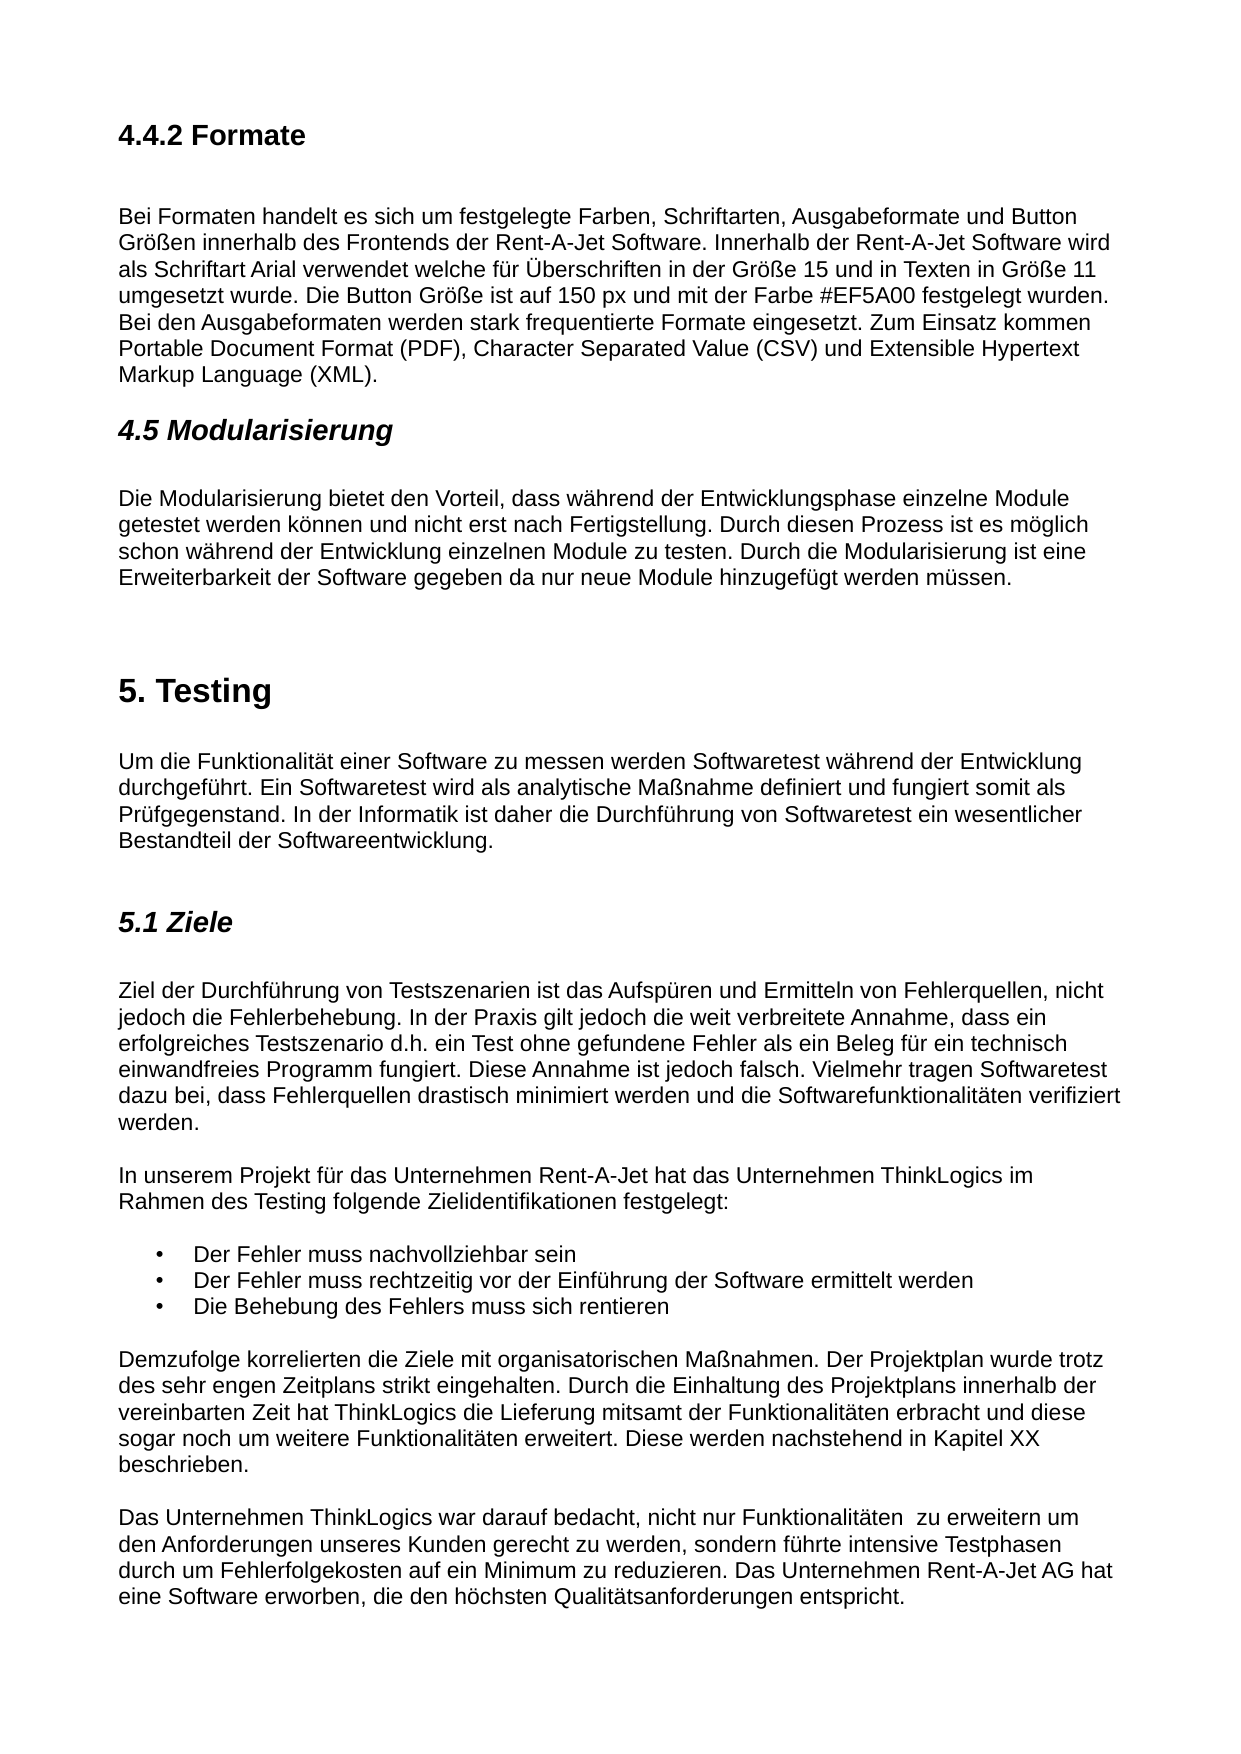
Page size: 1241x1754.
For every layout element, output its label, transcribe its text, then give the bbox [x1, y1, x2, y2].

list Die Behebung des Fehlers muss sich rentieren [156, 1293, 1122, 1320]
list Der Fehler muss rechtzeitig vor der Einführung der Software ermittelt werden [156, 1267, 1122, 1293]
subtitle 5. Testing [118, 670, 1122, 709]
text Bei Formaten handelt es sich um festgelegte Farben, Schriftarten, Ausgabeformate und Button Größen innerhalb des Frontends der Rent-A-Jet Software. Innerhalb der Rent-A-Jet Software wird als Schriftart Arial verwendet welche für Überschriften in der Größe 15 und in Texten in Größe 11 umgesetzt wurde. Die Button Größe ist auf 150 px und mit der Farbe #EF5A00 festgelegt wurden. [118, 203, 1122, 308]
text Bei den Ausgabeformaten werden stark frequentierte Formate eingesetzt. Zum Einsatz kommen Portable Document Format (PDF), Character Separated Value (CSV) und Extensible Hypertext Markup Language (XML). [118, 308, 1122, 387]
text Um die Funktionalität einer Software zu messen werden Softwaretest während der Entwicklung durchgeführt. Ein Softwaretest wird als analytische Maßnahme definiert und fungiert somit als Prüfgegenstand. In der Informatik ist daher die Durchführung von Softwaretest ein wesentlicher Bestandteil der Softwareentwicklung. [118, 748, 1122, 853]
subtitle 5.1 Ziele [118, 905, 1122, 938]
subtitle 4.4.2 Formate [118, 118, 1122, 152]
text Demzufolge korrelierten die Ziele mit organisatorischen Maßnahmen. Der Projektplan wurde trotz des sehr engen Zeitplans strikt eingehalten. Durch die Einhaltung des Projektplans innerhalb der vereinbarten Zeit hat ThinkLogics die Lieferung mitsamt der Funktionalitäten erbracht und diese sogar noch um weitere Funktionalitäten erweitert. Diese werden nachstehend in Kapitel XX beschrieben. [118, 1346, 1122, 1478]
text Die Modularisierung bietet den Vorteil, dass während der Entwicklungsphase einzelne Module getestet werden können und nicht erst nach Fertigstellung. Durch diesen Prozess ist es möglich schon während der Entwicklung einzelnen Module zu testen. Durch die Modularisierung ist eine Erweiterbarkeit der Software gegeben da nur neue Module hinzugefügt werden müssen. [118, 485, 1122, 590]
text Ziel der Durchführung von Testszenarien ist das Aufspüren und Ermitteln von Fehlerquellen, nicht jedoch die Fehlerbehebung. In der Praxis gilt jedoch die weit verbreitete Annahme, dass ein erfolgreiches Testszenario d.h. ein Test ohne gefundene Fehler als ein Beleg für ein technisch einwandfreies Programm fungiert. Diese Annahme ist jedoch falsch. Vielmehr tragen Softwaretest dazu bei, dass Fehlerquellen drastisch minimiert werden und die Softwarefunktionalitäten verifiziert werden. [118, 977, 1122, 1135]
subtitle 4.5 Modularisierung [118, 412, 1122, 446]
text In unserem Projekt für das Unternehmen Rent-A-Jet hat das Unternehmen ThinkLogics im Rahmen des Testing folgende Zielidentifikationen festgelegt: [118, 1162, 1122, 1214]
list Der Fehler muss nachvollziehbar sein [156, 1241, 1122, 1267]
text Das Unternehmen ThinkLogics war darauf bedacht, nicht nur Funktionalitäten zu erweitern um den Anforderungen unseres Kunden gerecht zu werden, sondern führte intensive Testphasen durch um Fehlerfolgekosten auf ein Minimum zu reduzieren. Das Unternehmen Rent-A-Jet AG hat eine Software erworben, die den höchsten Qualitätsanforderungen entspricht. [118, 1504, 1122, 1609]
